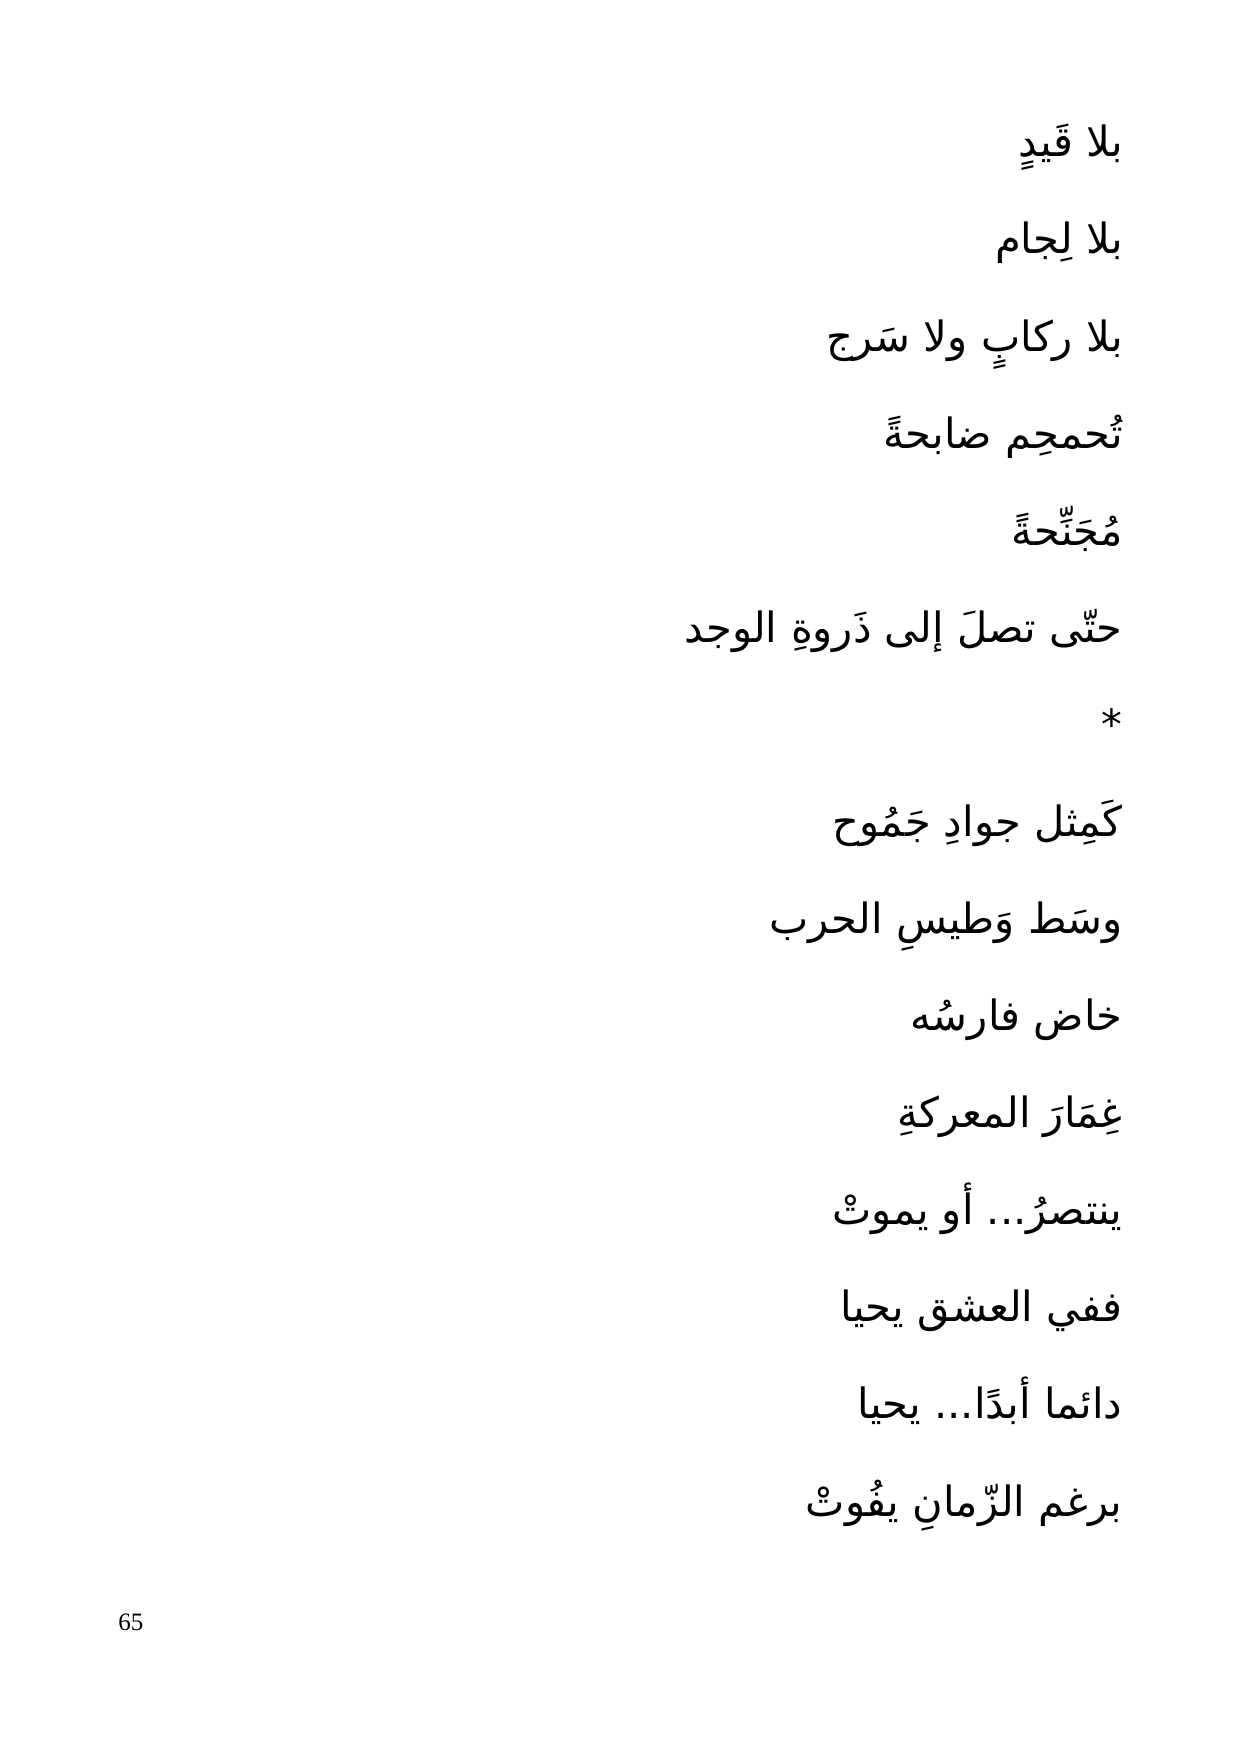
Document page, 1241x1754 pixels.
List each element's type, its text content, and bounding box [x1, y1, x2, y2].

text مُجَنِّحةً [118, 506, 1122, 555]
text بلا ركابٍ ولا سَرج [118, 312, 1122, 361]
text حتّى تصلَ إلى ذَروةِ الوجد [118, 603, 1122, 652]
text برغم الزّمانِ يفُوتْ [118, 1477, 1122, 1526]
text بلا قَيدٍ [118, 118, 1122, 167]
text كَمِثل جوادِ جَمُوح [118, 798, 1122, 846]
text ينتصرُ... أو يموتْ [118, 1186, 1122, 1234]
text * [118, 701, 1122, 749]
text تُحمحِم ضابحةً [118, 409, 1122, 458]
text خاض فارسُه [118, 992, 1122, 1040]
text غِمَارَ المعركةِ [118, 1089, 1122, 1137]
text وسَط وَطيسِ الحرب [118, 895, 1122, 943]
text بلا لِجام [118, 215, 1122, 264]
text ففي العشق يحيا [118, 1283, 1122, 1332]
text دائما أبدًا... يحيا [118, 1380, 1122, 1429]
